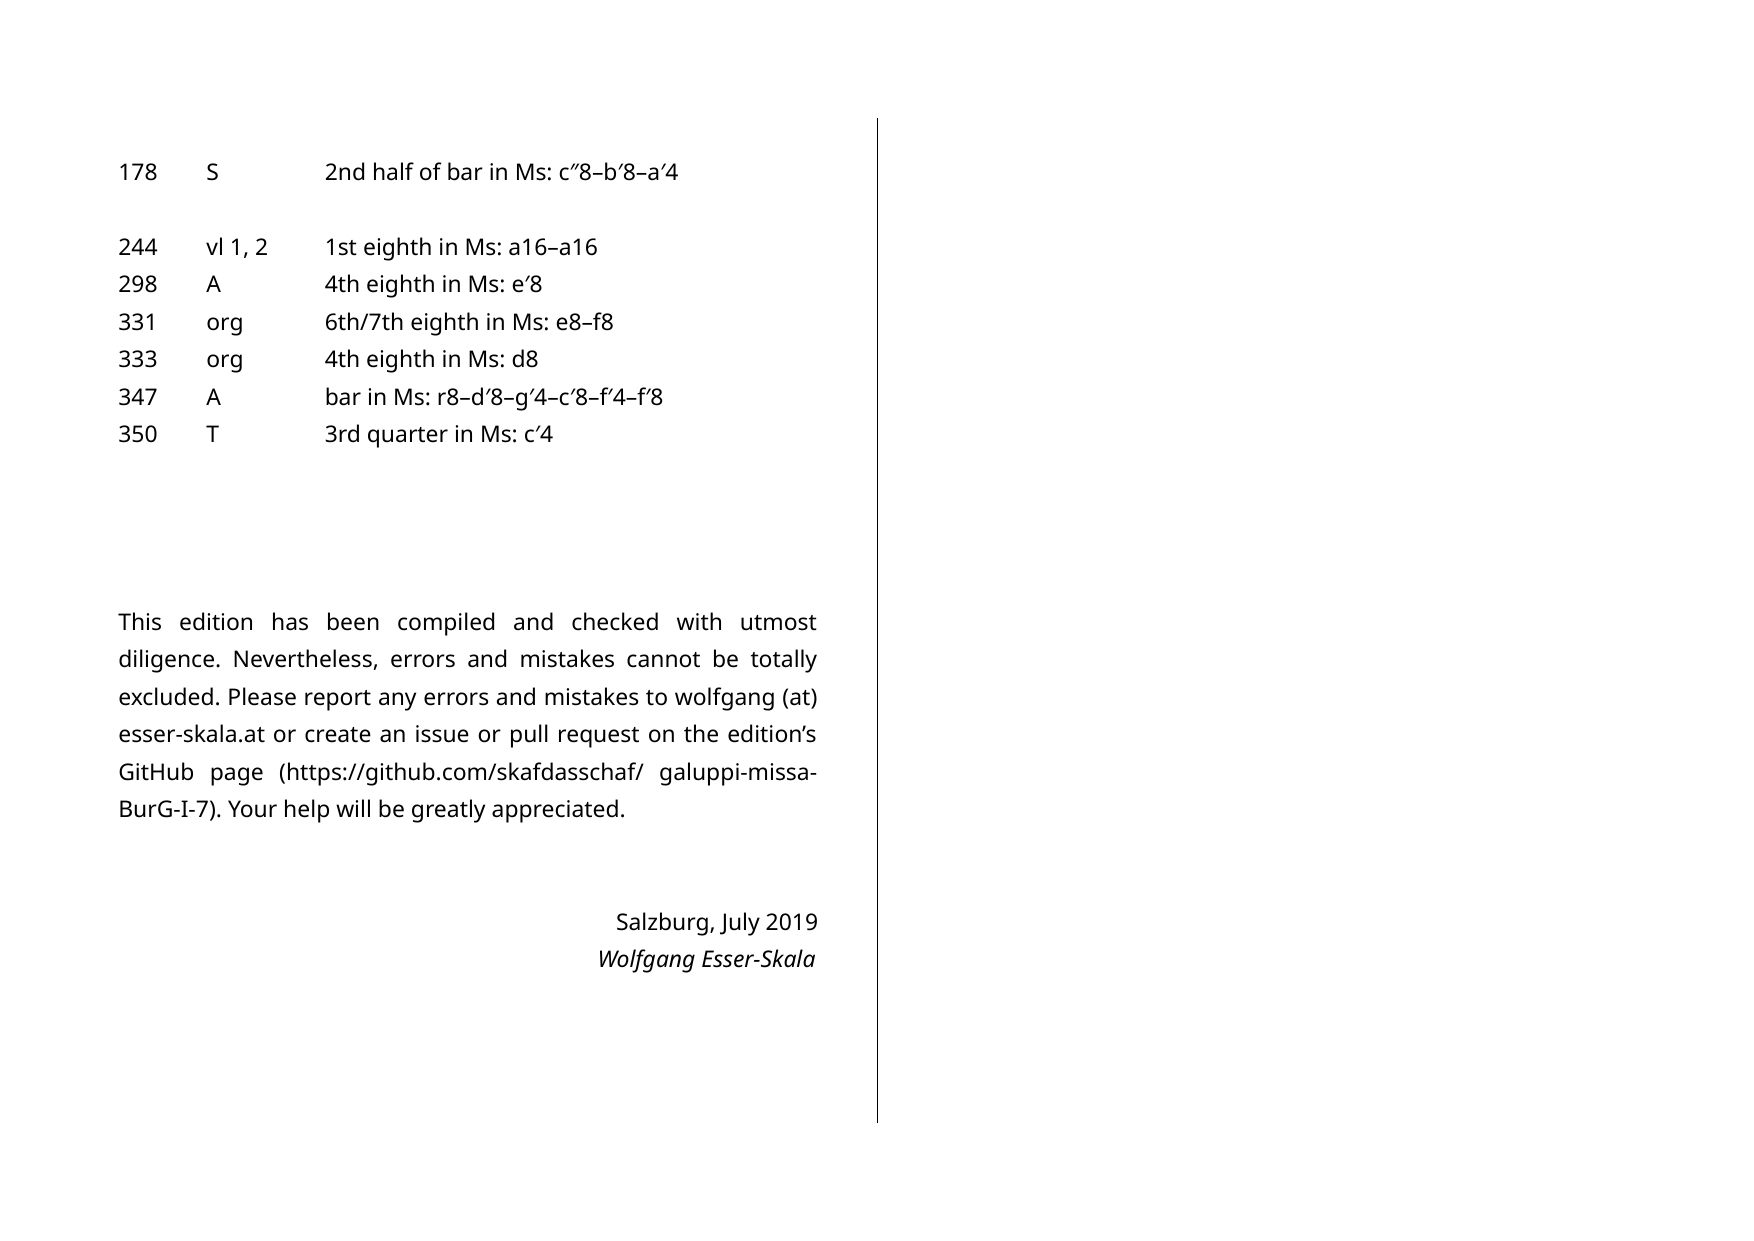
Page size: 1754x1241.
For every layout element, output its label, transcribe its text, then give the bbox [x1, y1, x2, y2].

text This edition has been compiled and checked with utmost diligence. Nevertheless, errors and mistakes cannot be totally excluded. Please report any errors and mistakes to wolfgang (at) esser-skala.at or create an issue or pull request on the edition’s GitHub page (https://github.com/skafdasschaf/ galuppi-missa-BurG-I-7). Your help will be greatly appreciated. [118, 606, 818, 824]
text Salzburg, July 2019 Wolfgang Esser-Skala [118, 906, 818, 974]
text 178 S 2nd half of bar in Ms: c″8–b′8–a′4 244 vl 1, 2 1st eighth in Ms: a16–a16 298 A 4th eighth in Ms: e′8 331 org 6th/7th eighth in Ms: e8–f8 333 org 4th eighth in Ms: d8 347 A bar in Ms: r8–d′8–g′4–c′8–f′4–f′8 350 T 3rd quarter in Ms: c′4 [118, 118, 818, 599]
